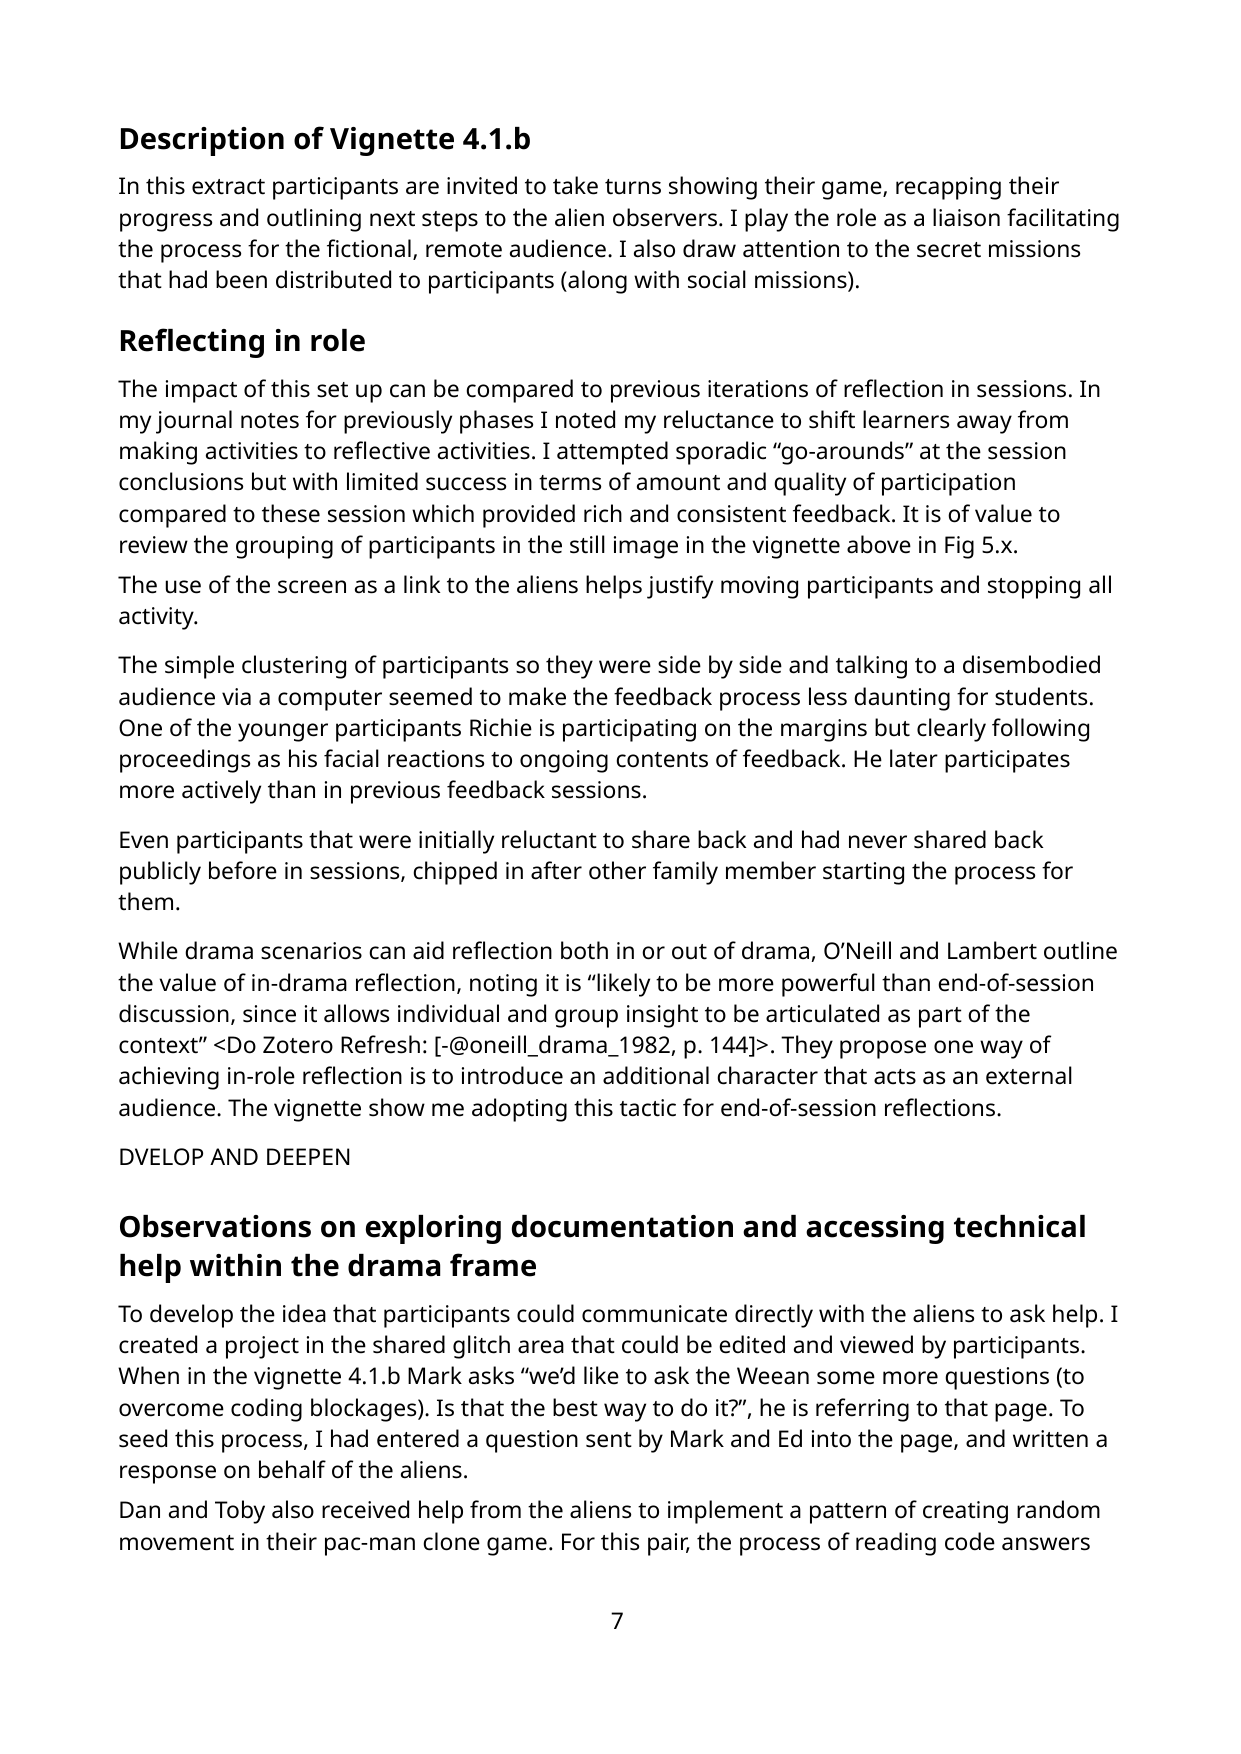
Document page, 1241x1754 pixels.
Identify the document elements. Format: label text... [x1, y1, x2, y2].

text Dan and Toby also received help from the aliens to implement a pattern of creating random movement in their pac-man clone game. For this pair, the process of reading code answers [118, 1494, 1122, 1557]
text The impact of this set up can be compared to previous iterations of reflection in sessions. In my journal notes for previously phases I noted my reluctance to shift learners away from making activities to reflective activities. I attempted sporadic “go-arounds” at the session conclusions but with limited success in terms of amount and quality of participation compared to these session which provided rich and consistent feedback. It is of value to review the grouping of participants in the still image in the vignette above in Fig 5.x. [118, 372, 1122, 560]
text The use of the screen as a link to the aliens helps justify moving participants and stopping all activity. [118, 569, 1122, 631]
text DVELOP AND DEEPEN [118, 1141, 1122, 1172]
subtitle Observations on exploring documentation and accessing technical help within the drama frame [118, 1206, 1122, 1285]
subtitle Reflecting in role [118, 320, 1122, 360]
text Even participants that were initially reluctant to share back and had never shared back publicly before in sessions, chipped in after other family member starting the process for them. [118, 823, 1122, 917]
text In this extract participants are invited to take turns showing their game, recapping their progress and outlining next steps to the alien observers. I play the role as a liaison facilitating the process for the fictional, remote audience. I also draw attention to the secret missions that had been distributed to participants (along with social missions). [118, 170, 1122, 295]
subtitle Description of Vignette 4.1.b [118, 118, 1122, 158]
text The simple clustering of participants so they were side by side and talking to a disembodied audience via a computer seemed to make the feedback process less daunting for students. One of the younger participants Richie is participating on the margins but clearly following proceedings as his facial reactions to ongoing contents of feedback. He later participates more actively than in previous feedback sessions. [118, 649, 1122, 806]
text To develop the idea that participants could communicate directly with the aliens to ask help. I created a project in the shared glitch area that could be edited and viewed by participants. When in the vignette 4.1.b Mark asks “we’d like to ask the Weean some more questions (to overcome coding blockages). Is that the best way to do it?”, he is referring to that page. To seed this process, I had entered a question sent by Mark and Ed into the page, and written a response on behalf of the aliens. [118, 1298, 1122, 1485]
text While drama scenarios can aid reflection both in or out of drama, O’Neill and Lambert outline the value of in-drama reflection, noting it is “likely to be more powerful than end-of-session discussion, since it allows individual and group insight to be articulated as part of the context” <Do Zotero Refresh: [-@oneill_drama_1982, p. 144]>. They propose one way of achieving in-role reflection is to introduce an additional character that acts as an external audience. The vignette show me adopting this tactic for end-of-session reflections. [118, 935, 1122, 1123]
